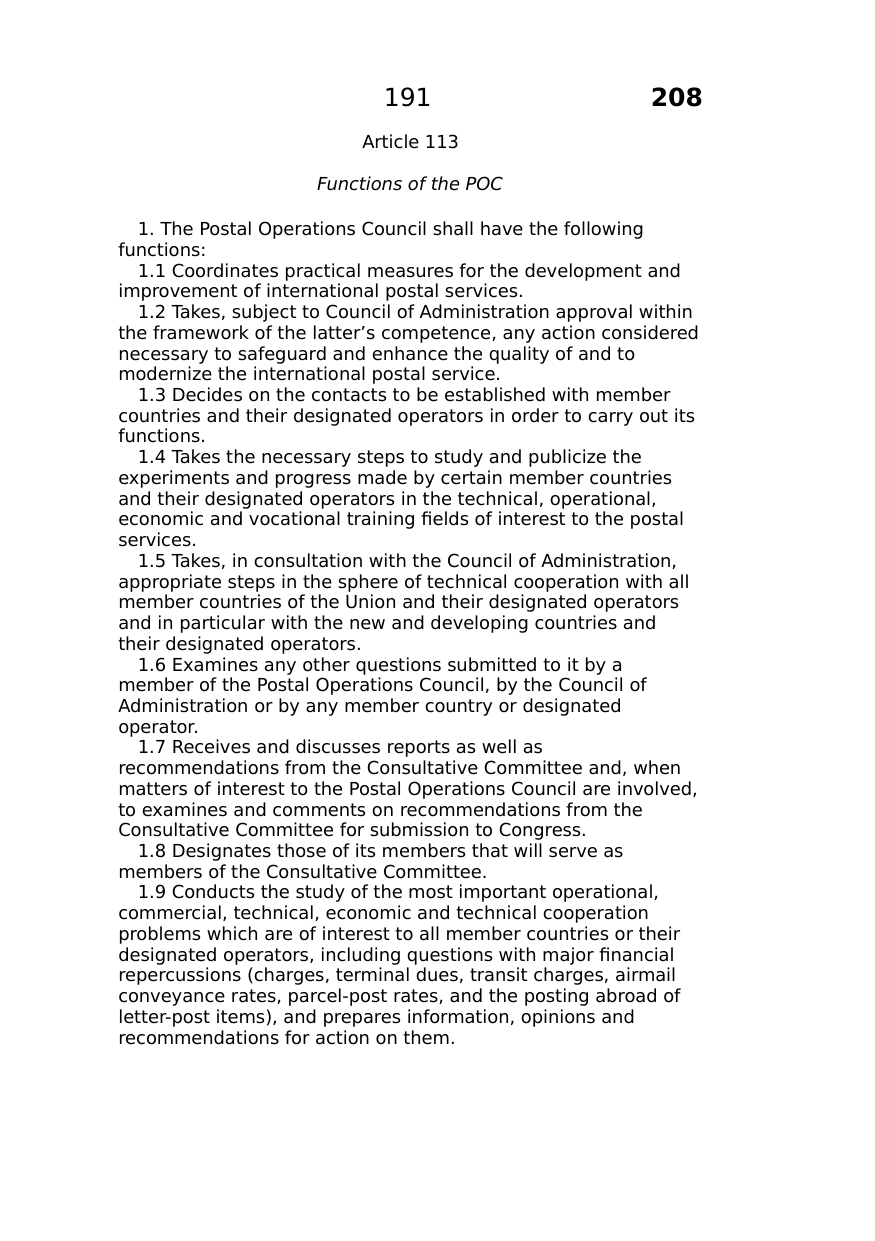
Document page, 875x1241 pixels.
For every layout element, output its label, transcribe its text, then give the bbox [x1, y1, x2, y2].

text 1. The Postal Operations Council shall have the following functions: [118, 219, 703, 261]
text 1.6 Examines any other questions submitted to it by a member of the Postal Operations Council, by the Council of Administration or by any member country or designated operator. [118, 654, 703, 737]
text 1.7 Receives and discusses reports as well as recommendations from the Consultative Committee and, when matters of interest to the Postal Operations Council are involved, to examines and comments on recommendations from the Consultative Committee for submission to Congress. [118, 737, 703, 841]
text 1.2 Takes, subject to Council of Administration approval within the framework of the latter’s competence, any action considered necessary to safeguard and enhance the quality of and to modernize the international postal service. [118, 302, 703, 385]
text 1.4 Takes the necessary steps to study and publicize the experiments and progress made by certain member countries and their designated operators in the technical, operational, economic and vocational training fields of interest to the postal services. [118, 447, 703, 551]
subtitle Article 113 Functions of the POC [118, 132, 703, 194]
text 1.1 Coordinates practical measures for the development and improvement of international postal services. [118, 261, 703, 302]
text 1.8 Designates those of its members that will serve as members of the Consultative Committee. [118, 841, 703, 882]
text 1.9 Conducts the study of the most important operational, commercial, technical, economic and technical cooperation problems which are of interest to all member countries or their designated operators, including questions with major financial repercussions (charges, terminal dues, transit charges, airmail conveyance rates, parcel-post rates, and the posting abroad of letter-post items), and prepares information, opinions and recommendations for action on them. [118, 882, 703, 1048]
text 1.5 Takes, in consultation with the Council of Administration, appropriate steps in the sphere of technical cooperation with all member countries of the Union and their designated operators and in particular with the new and developing countries and their designated operators. [118, 551, 703, 654]
text 1.3 Decides on the contacts to be established with member countries and their designated operators in order to carry out its functions. [118, 385, 703, 447]
